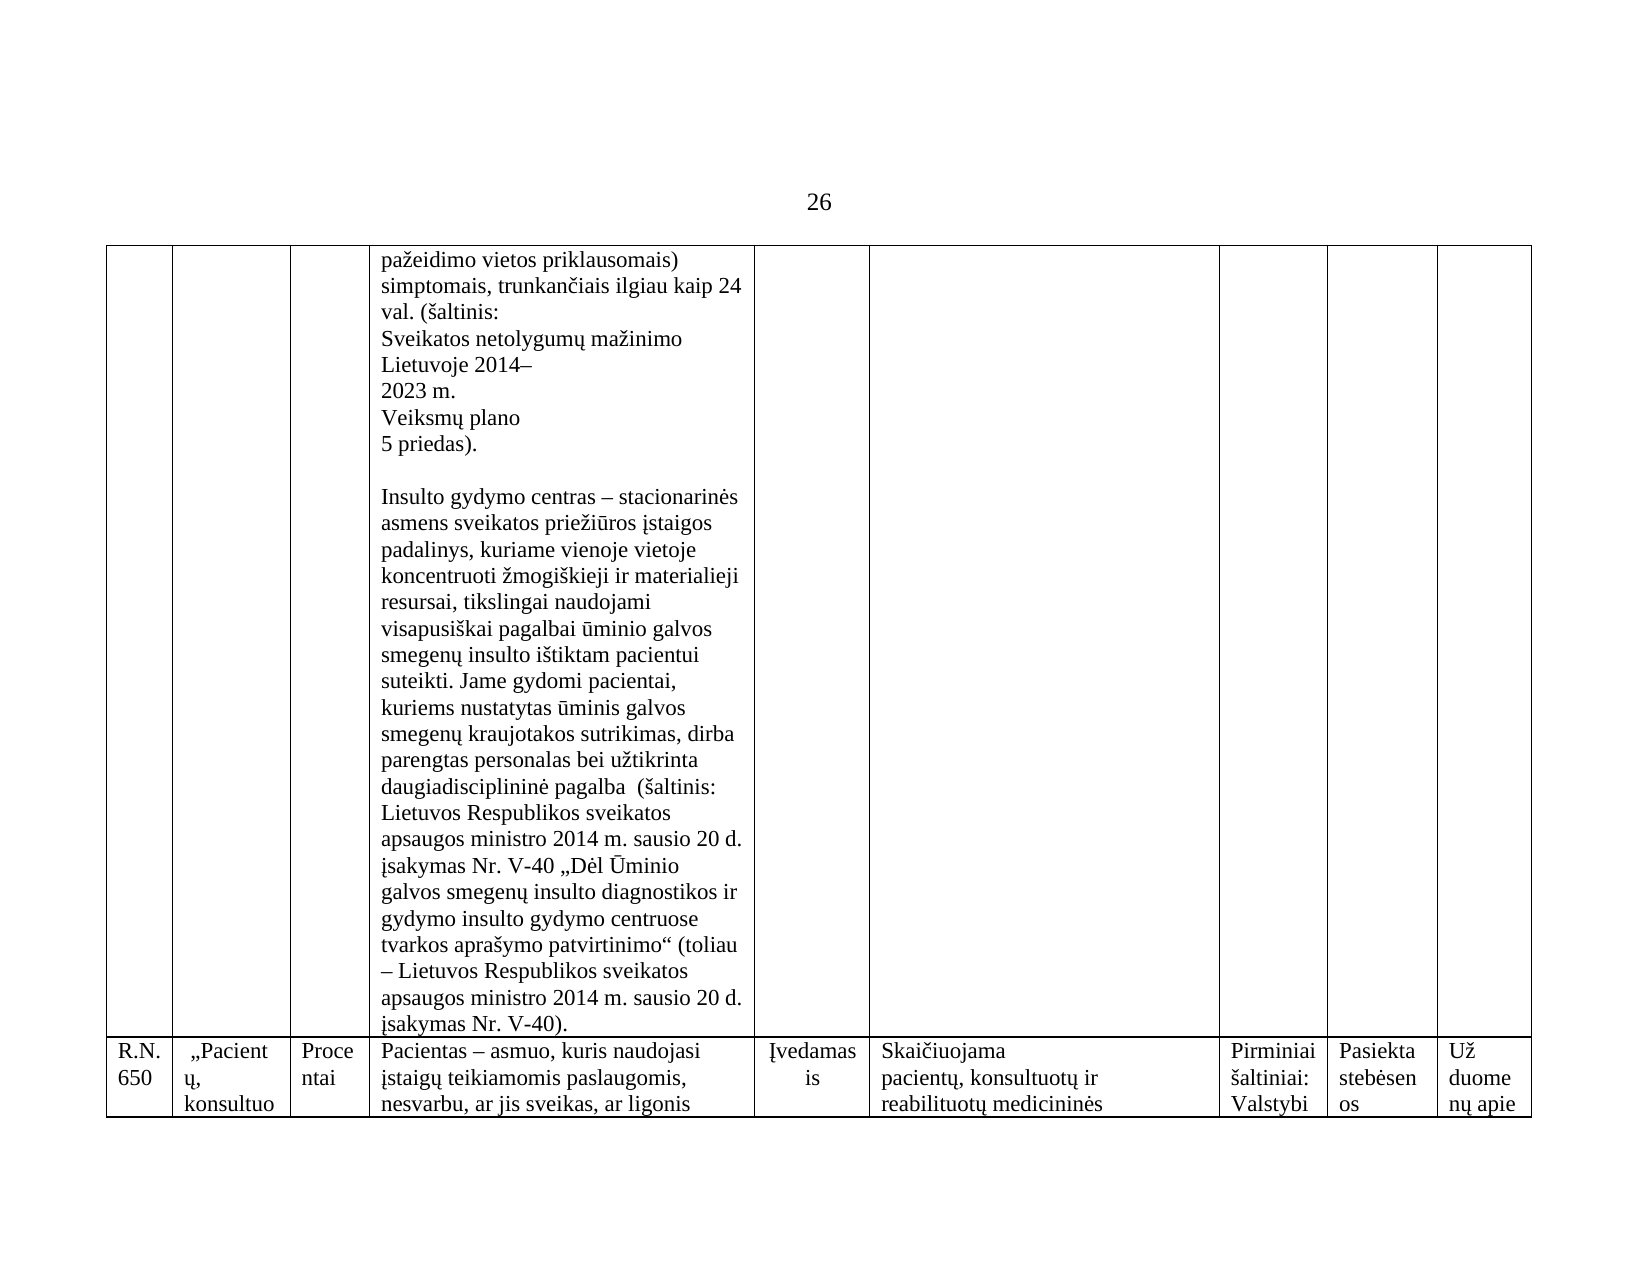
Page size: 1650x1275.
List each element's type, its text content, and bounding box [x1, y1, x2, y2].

table_cell Procentai [291, 1038, 369, 1116]
table_cell Skaičiuojama pacientų, konsultuotų ir reabilituotų medicininės [870, 1038, 1219, 1116]
table_cell Pirminiai šaltiniai: Valstybi [1220, 1038, 1327, 1116]
table_cell R.N.650 [107, 1038, 172, 1116]
table_cell [1328, 246, 1437, 1036]
table_cell [1220, 246, 1327, 1036]
table_cell Įvedamasis [755, 1038, 869, 1116]
table_cell pažeidimo vietos priklausomais) simptomais, trunkančiais ilgiau kaip 24 val. (šaltinis: Sveikatos netolygumų mažinimo Lietuvoje 2014– 2023 m. Veiksmų plano 5 priedas). Insulto gydymo centras – stacionarinės asmens sveikatos priežiūros įstaigos padalinys, kuriame vienoje vietoje koncentruoti žmogiškieji ir materialieji resursai, tikslingai naudojami visapusiškai pagalbai ūminio galvos smegenų insulto ištiktam pacientui suteikti. Jame gydomi pacientai, kuriems nustatytas ūminis galvos smegenų kraujotakos sutrikimas, dirba parengtas personalas bei užtikrinta daugiadisciplininė pagalba (šaltinis: Lietuvos Respublikos sveikatos apsaugos ministro 2014 m. sausio 20 d. įsakymas Nr. V-40 „Dėl Ūminio galvos smegenų insulto diagnostikos ir gydymo insulto gydymo centruose tvarkos aprašymo patvirtinimo“ (toliau – Lietuvos Respublikos sveikatos apsaugos ministro 2014 m. sausio 20 d. įsakymas Nr. V-40). [370, 246, 754, 1036]
table_cell Pacientas – asmuo, kuris naudojasi įstaigų teikiamomis paslaugomis, nesvarbu, ar jis sveikas, ar ligonis [370, 1038, 754, 1116]
table_cell [1438, 246, 1531, 1036]
table_cell [107, 246, 172, 1036]
table_cell Už duomenų apie [1438, 1038, 1531, 1116]
table_cell [173, 246, 290, 1036]
table_cell [755, 246, 869, 1036]
table_cell [870, 246, 1219, 1036]
table_cell [291, 246, 369, 1036]
table_cell Pasiekta stebėsenos [1328, 1038, 1437, 1116]
table_cell „Pacientų, konsultuo [173, 1038, 290, 1116]
